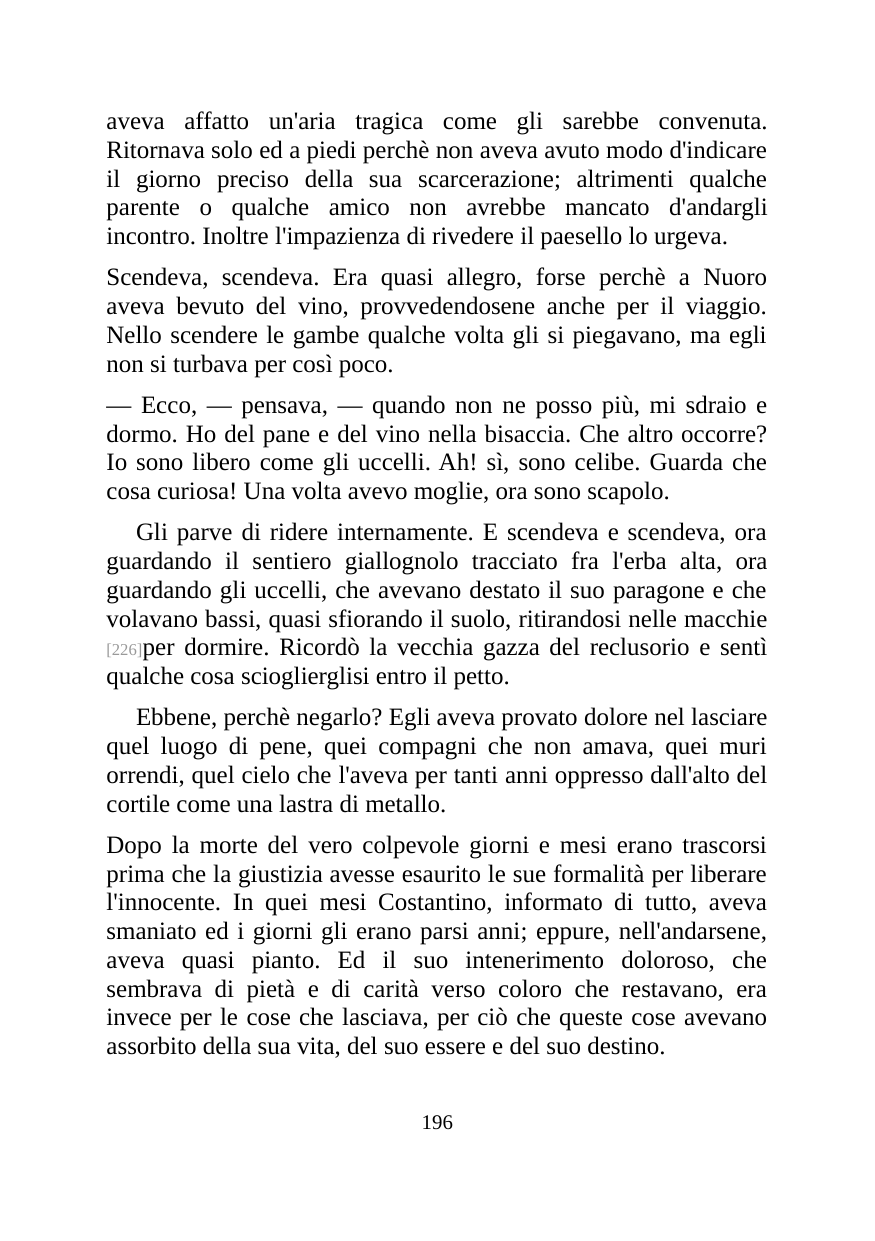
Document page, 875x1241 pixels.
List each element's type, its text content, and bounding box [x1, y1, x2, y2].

text Dopo la morte del vero colpevole giorni e mesi erano trascorsi prima che la giustizia avesse esaurito le sue formalità per liberare l'innocente. In quei mesi Costantino, informato di tutto, aveva smaniato ed i giorni gli erano parsi anni; eppure, nell'andarsene, aveva quasi pianto. Ed il suo intenerimento doloroso, che sembrava di pietà e di carità verso coloro che restavano, era invece per le cose che lasciava, per ciò che queste cose avevano assorbito della sua vita, del suo essere e del suo destino. [106, 830, 768, 1060]
text aveva affatto un'aria tragica come gli sarebbe convenuta. Ritornava solo ed a piedi perchè non aveva avuto modo d'indicare il giorno preciso della sua scarcerazione; altrimenti qualche parente o qualche amico non avrebbe mancato d'andargli incontro. Inoltre l'impazienza di rivedere il paesello lo urgeva. [106, 106, 768, 250]
text ― Ecco, ― pensava, ― quando non ne posso più, mi sdraio e dormo. Ho del pane e del vino nella bisaccia. Che altro occorre? Io sono libero come gli uccelli. Ah! sì, sono celibe. Guarda che cosa curiosa! Una volta avevo moglie, ora sono scapolo. [106, 390, 768, 505]
text Gli parve di ridere internamente. E scendeva e scendeva, ora guardando il sentiero giallognolo tracciato fra l'erba alta, ora guardando gli uccelli, che avevano destato il suo paragone e che volavano bassi, quasi sfiorando il suolo, ritirandosi nelle macchie [226]per dormire. Ricordò la vecchia gazza del reclusorio e sentì qualche cosa scioglierglisi entro il petto. [106, 517, 768, 690]
text Ebbene, perchè negarlo? Egli aveva provato dolore nel lasciare quel luogo di pene, quei compagni che non amava, quei muri orrendi, quel cielo che l'aveva per tanti anni oppresso dall'alto del cortile come una lastra di metallo. [106, 702, 768, 817]
text Scendeva, scendeva. Era quasi allegro, forse perchè a Nuoro aveva bevuto del vino, provvedendosene anche per il viaggio. Nello scendere le gambe qualche volta gli si piegavano, ma egli non si turbava per così poco. [106, 262, 768, 377]
